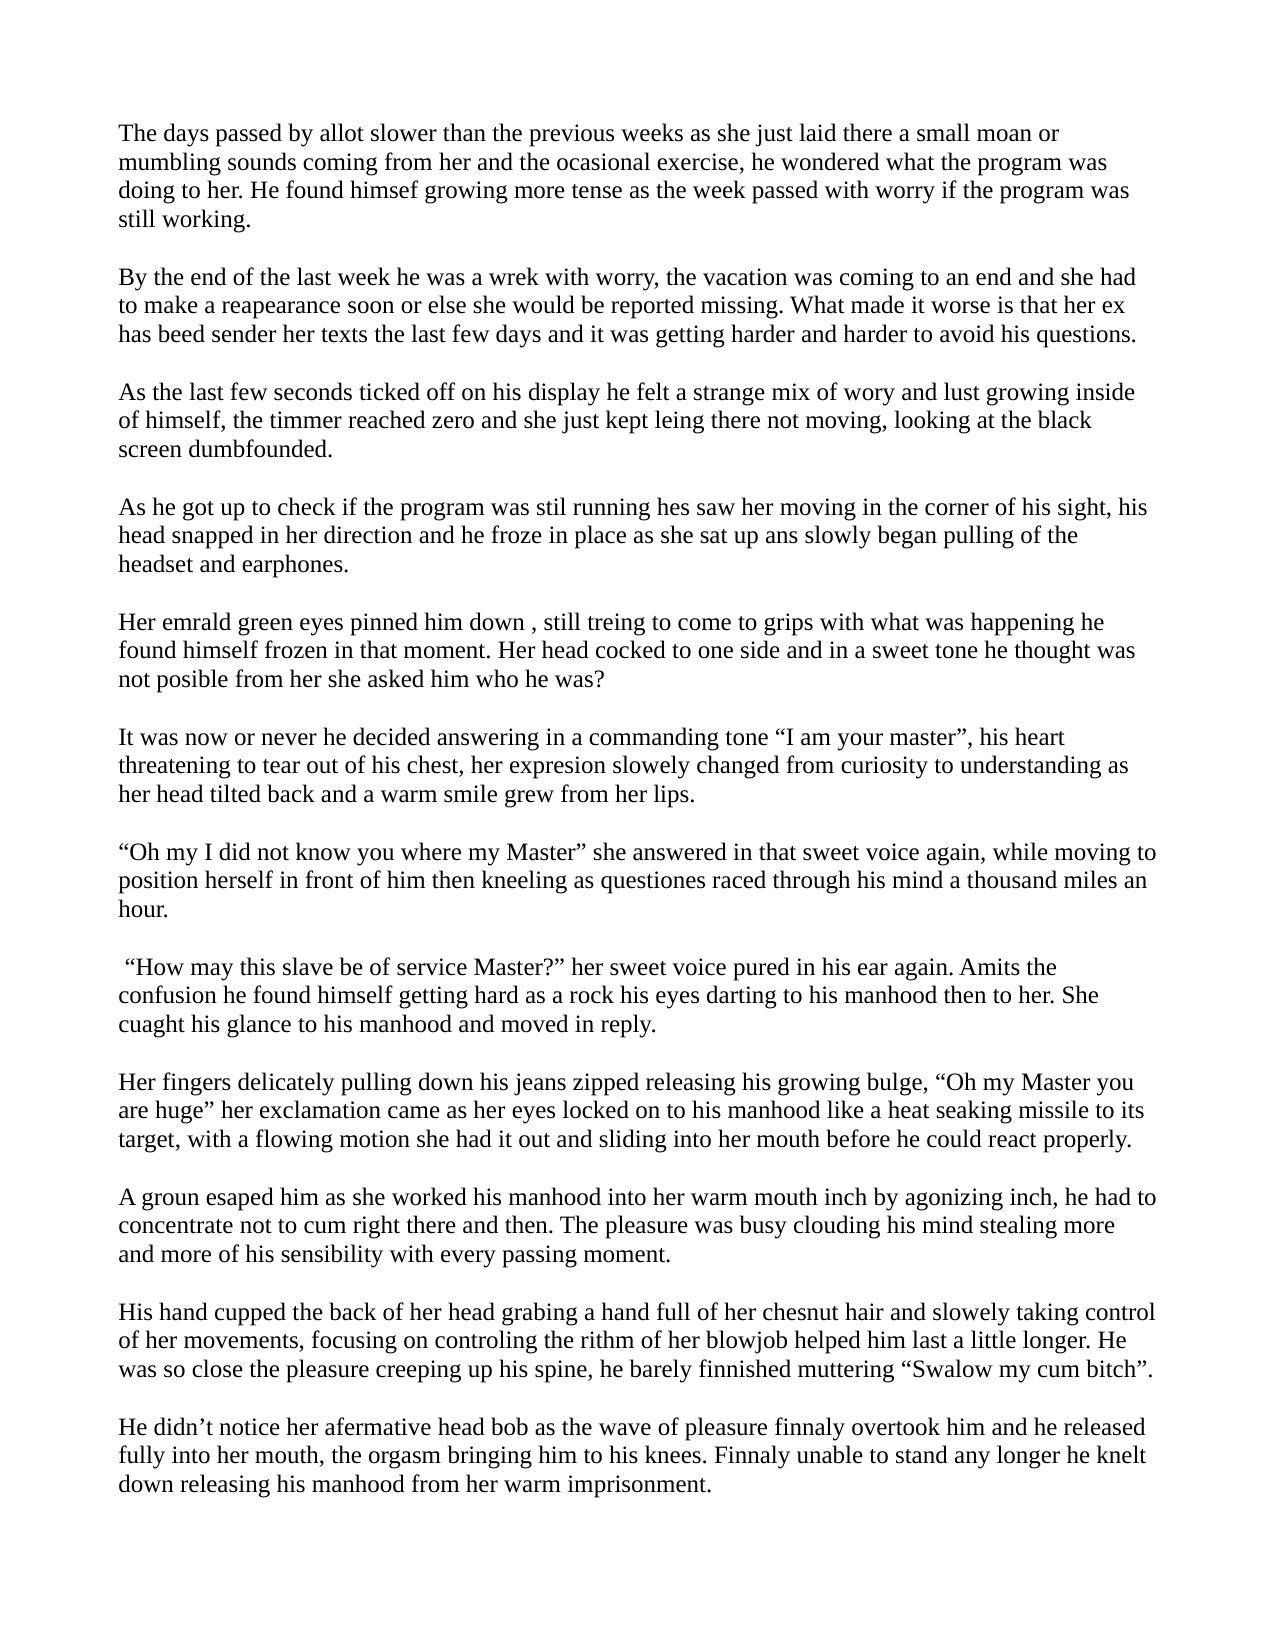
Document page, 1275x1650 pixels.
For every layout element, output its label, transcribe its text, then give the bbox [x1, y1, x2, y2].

text “How may this slave be of service Master?” her sweet voice pured in his ear again. Amits the confusion he found himself getting hard as a rock his eyes darting to his manhood then to her. She cuaght his glance to his manhood and moved in reply. [118, 952, 1157, 1038]
text The days passed by allot slower than the previous weeks as she just laid there a small moan or mumbling sounds coming from her and the ocasional exercise, he wondered what the program was doing to her. He found himsef growing more tense as the week passed with worry if the program was still working. [118, 118, 1157, 233]
text As the last few seconds ticked off on his display he felt a strange mix of wory and lust growing inside of himself, the timmer reached zero and she just kept leing there not moving, looking at the black screen dumbfounded. [118, 377, 1157, 463]
text He didn’t notice her afermative head bob as the wave of pleasure finnaly overtook him and he released fully into her mouth, the orgasm bringing him to his knees. Finnaly unable to stand any longer he knelt down releasing his manhood from her warm imprisonment. [118, 1412, 1157, 1498]
text A groun esaped him as she worked his manhood into her warm mouth inch by agonizing inch, he had to concentrate not to cum right there and then. The pleasure was busy clouding his mind stealing more and more of his sensibility with every passing moment. [118, 1182, 1157, 1268]
text As he got up to check if the program was stil running hes saw her moving in the corner of his sight, his head snapped in her direction and he froze in place as she sat up ans slowly began pulling of the headset and earphones. [118, 492, 1157, 578]
text His hand cupped the back of her head grabing a hand full of her chesnut hair and slowely taking control of her movements, focusing on controling the rithm of her blowjob helped him last a little longer. He was so close the pleasure creeping up his spine, he barely finnished muttering “Swalow my cum bitch”. [118, 1297, 1157, 1383]
text Her fingers delicately pulling down his jeans zipped releasing his growing bulge, “Oh my Master you are huge” her exclamation came as her eyes locked on to his manhood like a heat seaking missile to its target, with a flowing motion she had it out and sliding into her mouth before he could react properly. [118, 1067, 1157, 1153]
text Her emrald green eyes pinned him down , still treing to come to grips with what was happening he found himself frozen in that moment. Her head cocked to one side and in a sweet tone he thought was not posible from her she asked him who he was? [118, 607, 1157, 693]
text “Oh my I did not know you where my Master” she answered in that sweet voice again, while moving to position herself in front of him then kneeling as questiones raced through his mind a thousand miles an hour. [118, 837, 1157, 923]
text By the end of the last week he was a wrek with worry, the vacation was coming to an end and she had to make a reapearance soon or else she would be reported missing. What made it worse is that her ex has beed sender her texts the last few days and it was getting harder and harder to avoid his questions. [118, 262, 1157, 348]
text It was now or never he decided answering in a commanding tone “I am your master”, his heart threatening to tear out of his chest, her expresion slowely changed from curiosity to understanding as her head tilted back and a warm smile grew from her lips. [118, 722, 1157, 808]
